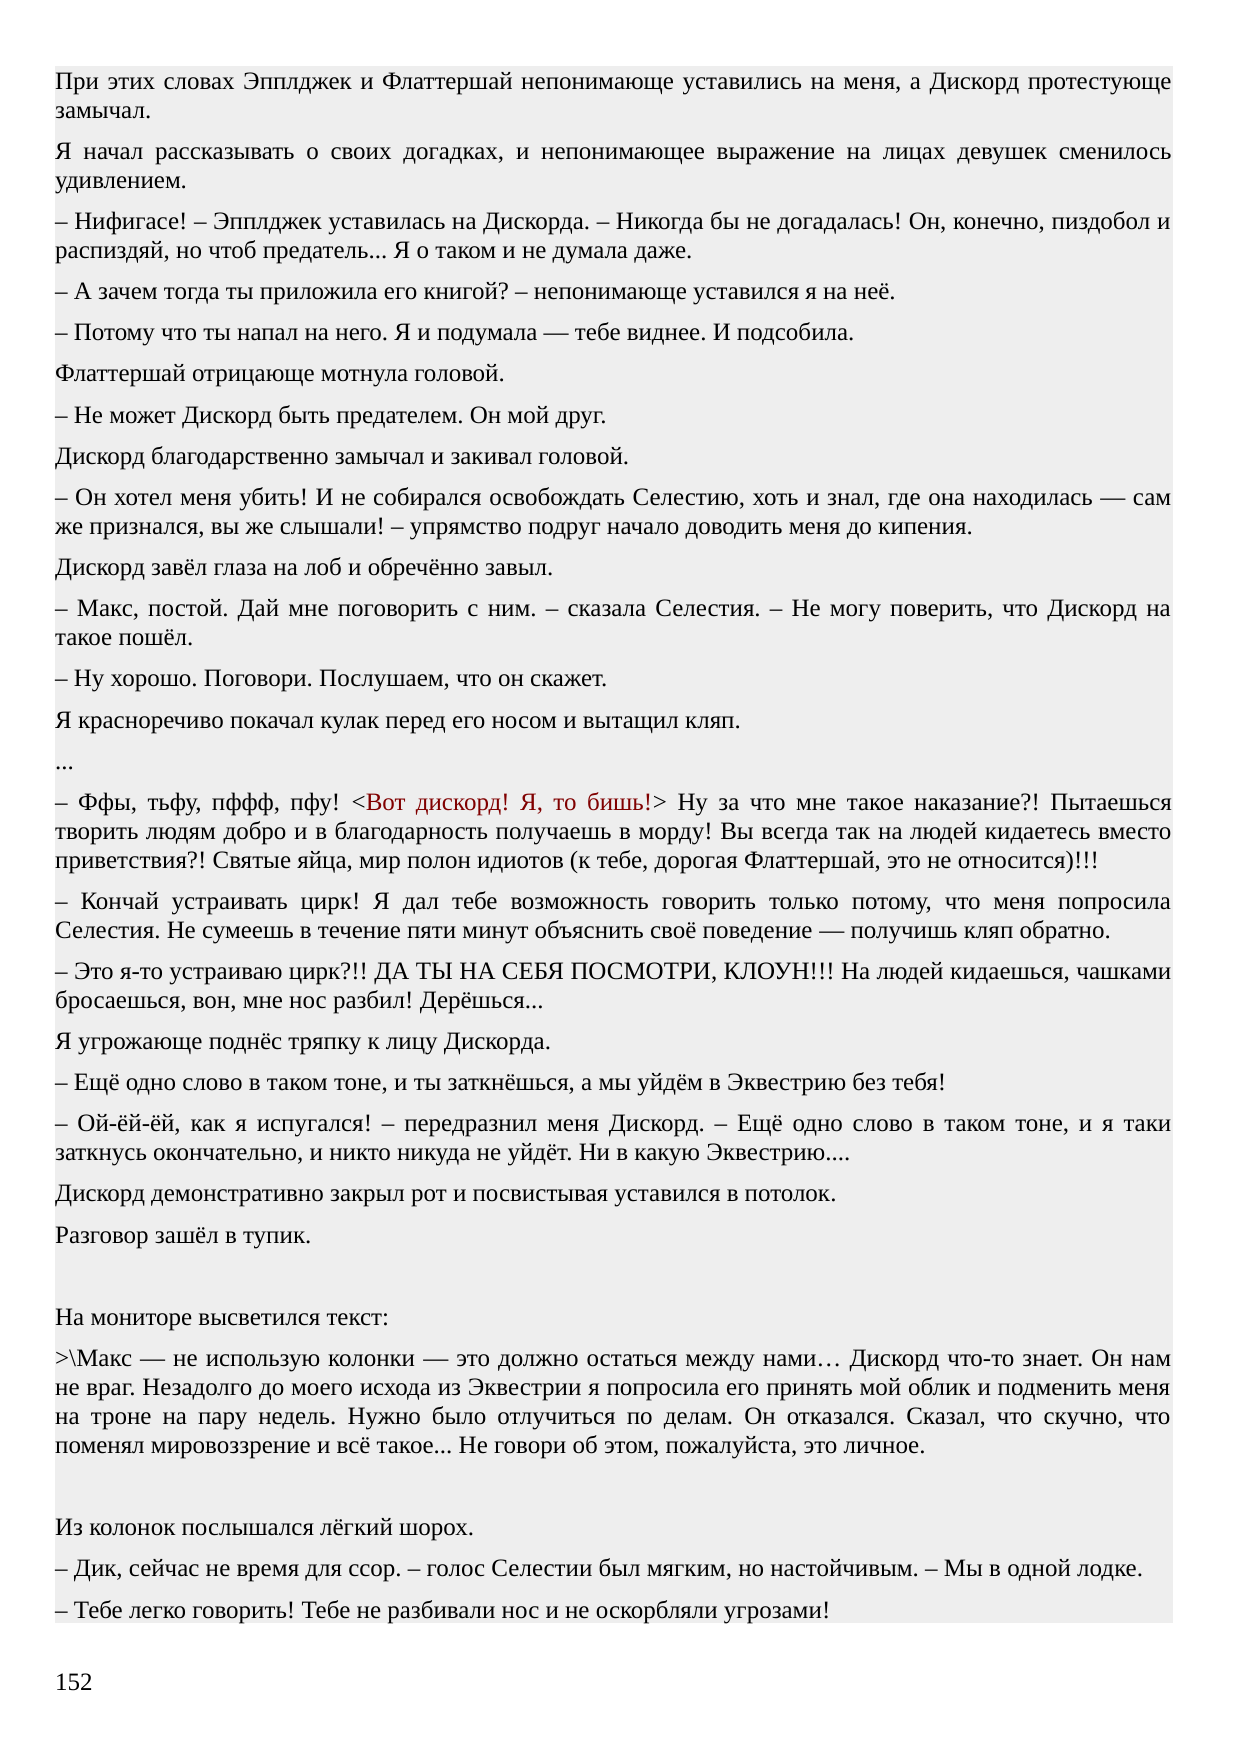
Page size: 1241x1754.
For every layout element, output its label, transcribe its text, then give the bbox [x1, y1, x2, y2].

text На мониторе высветился текст: [55, 1302, 1173, 1331]
text – Не может Дискорд быть предателем. Он мой друг. [55, 400, 1173, 428]
text – Ну хорошо. Поговори. Послушаем, что он скажет. [55, 663, 1173, 692]
text Я красноречиво покачал кулак перед его носом и вытащил кляп. [55, 705, 1173, 733]
text При этих словах Эпплджек и Флаттершай непонимающе уставились на меня, а Дискорд протестующе замычал. [55, 66, 1173, 123]
text ... [55, 746, 1173, 775]
text – Тебе легко говорить! Тебе не разбивали нос и не оскорбляли угрозами! [55, 1595, 1173, 1623]
text – Ой-ёй-ёй, как я испугался! – передразнил меня Дискорд. – Ещё одно слово в таком тоне, и я таки заткнусь окончательно, и никто никуда не уйдёт. Ни в какую Эквестрию.... [55, 1108, 1173, 1166]
text Дискорд завёл глаза на лоб и обречённо завыл. [55, 552, 1173, 581]
text Из колонок послышался лёгкий шорох. [55, 1512, 1173, 1541]
text – А зачем тогда ты приложила его книгой? – непонимающе уставился я на неё. [55, 276, 1173, 305]
text Дискорд благодарственно замычал и закивал головой. [55, 441, 1173, 470]
text – Ещё одно слово в таком тоне, и ты заткнёшься, а мы уйдём в Эквестрию без тебя! [55, 1067, 1173, 1096]
text – Потому что ты напал на него. Я и подумала — тебе виднее. И подсобила. [55, 317, 1173, 346]
text >\Макс — не использую колонки — это должно остаться между нами… Дискорд что-то знает. Он нам не враг. Незадолго до моего исхода из Эквестрии я попросила его принять мой облик и подменить меня на троне на пару недель. Нужно было отлучиться по делам. Он отказался. Сказал, что скучно, что поменял мировоззрение и всё такое... Не говори об этом, пожалуйста, это личное. [55, 1343, 1173, 1458]
text – Дик, сейчас не время для ссор. – голос Селестии был мягким, но настойчивым. – Мы в одной лодке. [55, 1553, 1173, 1582]
text – Он хотел меня убить! И не собирался освобождать Селестию, хоть и знал, где она находилась — сам же признался, вы же слышали! – упрямство подруг начало доводить меня до кипения. [55, 482, 1173, 540]
text – Кончай устраивать цирк! Я дал тебе возможность говорить только потому, что меня попросила Селестия. Не сумеешь в течение пяти минут объяснить своё поведение — получишь кляп обратно. [55, 886, 1173, 943]
text – Нифигасе! – Эпплджек уставилась на Дискорда. – Никогда бы не догадалась! Он, конечно, пиздобол и распиздяй, но чтоб предатель... Я о таком и не думала даже. [55, 206, 1173, 263]
text Дискорд демонстративно закрыл рот и посвистывая уставился в потолок. [55, 1178, 1173, 1207]
text – Макс, постой. Дай мне поговорить с ним. – сказала Селестия. – Не могу поверить, что Дискорд на такое пошёл. [55, 593, 1173, 651]
text Разговор зашёл в тупик. [55, 1220, 1173, 1248]
text Я начал рассказывать о своих догадках, и непонимающее выражение на лицах девушек сменилось удивлением. [55, 136, 1173, 193]
text – Это я-то устраиваю цирк?!! ДА ТЫ НА СЕБЯ ПОСМОТРИ, КЛОУН!!! На людей кидаешься, чашками бросаешься, вон, мне нос разбил! Дерёшься... [55, 956, 1173, 1013]
text – Ффы, тьфу, пффф, пфу! <Вот дискорд! Я, то бишь!> Ну за что мне такое наказание?! Пытаешься творить людям добро и в благодарность получаешь в морду! Вы всегда так на людей кидаетесь вместо приветствия?! Святые яйца, мир полон идиотов (к тебе, дорогая Флаттершай, это не относится)!!! [55, 787, 1173, 873]
text Флаттершай отрицающе мотнула головой. [55, 358, 1173, 387]
text Я угрожающе поднёс тряпку к лицу Дискорда. [55, 1026, 1173, 1055]
